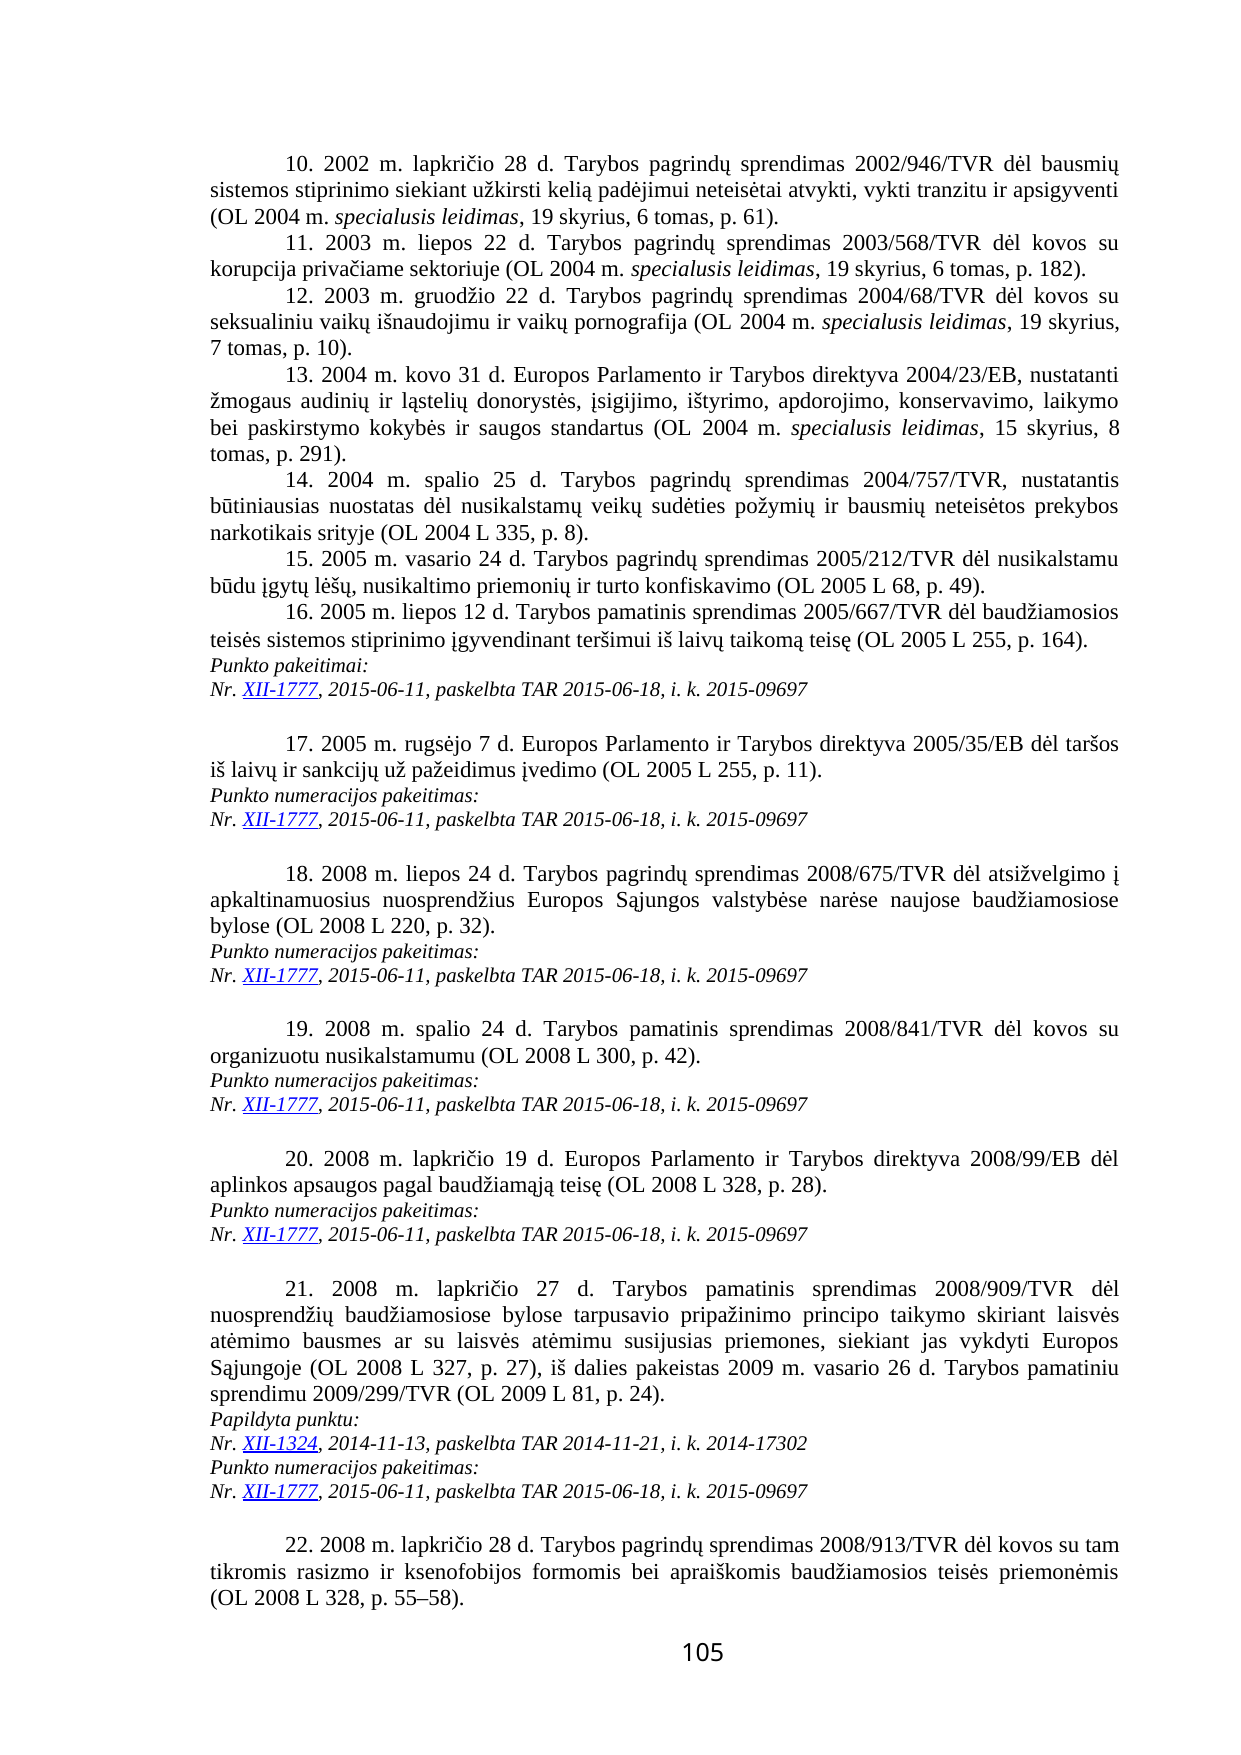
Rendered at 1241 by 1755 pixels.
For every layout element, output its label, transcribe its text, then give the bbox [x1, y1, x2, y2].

text Punkto pakeitimai: [210, 653, 1120, 677]
text Punkto numeracijos pakeitimas: [210, 1068, 1120, 1092]
text 22. 2008 m. lapkričio 28 d. Tarybos pagrindų sprendimas 2008/913/TVR dėl kovos su tam tikromis rasizmo ir ksenofobijos formomis bei apraiškomis baudžiamosios teisės priemonėmis (OL 2008 L 328, p. 55–58). [210, 1531, 1120, 1611]
text Nr. XII-1777, 2015-06-11, paskelbta TAR 2015-06-18, i. k. 2015-09697 [210, 1222, 1120, 1246]
text Punkto numeracijos pakeitimas: [210, 783, 1120, 807]
text 12. 2003 m. gruodžio 22 d. Tarybos pagrindų sprendimas 2004/68/TVR dėl kovos su seksualiniu vaikų išnaudojimu ir vaikų pornografija (OL 2004 m. specialusis leidimas, 19 skyrius, 7 tomas, p. 10). [210, 282, 1120, 361]
text Nr. XII-1777, 2015-06-11, paskelbta TAR 2015-06-18, i. k. 2015-09697 [210, 1479, 1120, 1503]
text 16. 2005 m. liepos 12 d. Tarybos pamatinis sprendimas 2005/667/TVR dėl baudžiamosios teisės sistemos stiprinimo įgyvendinant teršimui iš laivų taikomą teisę (OL 2005 L 255, p. 164). [210, 598, 1120, 653]
text 15. 2005 m. vasario 24 d. Tarybos pagrindų sprendimas 2005/212/TVR dėl nusikalstamu būdu įgytų lėšų, nusikaltimo priemonių ir turto konfiskavimo (OL 2005 L 68, p. 49). [210, 545, 1120, 598]
text 20. 2008 m. lapkričio 19 d. Europos Parlamento ir Tarybos direktyva 2008/99/EB dėl aplinkos apsaugos pagal baudžiamąją teisę (OL 2008 L 328, p. 28). [210, 1145, 1120, 1198]
text 14. 2004 m. spalio 25 d. Tarybos pagrindų sprendimas 2004/757/TVR, nustatantis būtiniausias nuostatas dėl nusikalstamų veikų sudėties požymių ir bausmių neteisėtos prekybos narkotikais srityje (OL 2004 L 335, p. 8). [210, 466, 1120, 545]
text Nr. XII-1777, 2015-06-11, paskelbta TAR 2015-06-18, i. k. 2015-09697 [210, 807, 1120, 831]
text Nr. XII-1324, 2014-11-13, paskelbta TAR 2014-11-21, i. k. 2014-17302 [210, 1431, 1120, 1454]
text 19. 2008 m. spalio 24 d. Tarybos pamatinis sprendimas 2008/841/TVR dėl kovos su organizuotu nusikalstamumu (OL 2008 L 300, p. 42). [210, 1016, 1120, 1068]
text Punkto numeracijos pakeitimas: [210, 1198, 1120, 1222]
text Nr. XII-1777, 2015-06-11, paskelbta TAR 2015-06-18, i. k. 2015-09697 [210, 1092, 1120, 1116]
text 13. 2004 m. kovo 31 d. Europos Parlamento ir Tarybos direktyva 2004/23/EB, nustatanti žmogaus audinių ir ląstelių donorystės, įsigijimo, ištyrimo, apdorojimo, konservavimo, laikymo bei paskirstymo kokybės ir saugos standartus (OL 2004 m. specialusis leidimas, 15 skyrius, 8 tomas, p. 291). [210, 361, 1120, 466]
text Punkto numeracijos pakeitimas: [210, 1454, 1120, 1479]
text 11. 2003 m. liepos 22 d. Tarybos pagrindų sprendimas 2003/568/TVR dėl kovos su korupcija privačiame sektoriuje (OL 2004 m. specialusis leidimas, 19 skyrius, 6 tomas, p. 182). [210, 229, 1120, 282]
text 18. 2008 m. liepos 24 d. Tarybos pagrindų sprendimas 2008/675/TVR dėl atsižvelgimo į apkaltinamuosius nuosprendžius Europos Sąjungos valstybėse narėse naujose baudžiamosiose bylose (OL 2008 L 220, p. 32). [210, 859, 1120, 939]
text Nr. XII-1777, 2015-06-11, paskelbta TAR 2015-06-18, i. k. 2015-09697 [210, 963, 1120, 987]
text Nr. XII-1777, 2015-06-11, paskelbta TAR 2015-06-18, i. k. 2015-09697 [210, 677, 1120, 701]
text 21. 2008 m. lapkričio 27 d. Tarybos pamatinis sprendimas 2008/909/TVR dėl nuosprendžių baudžiamosiose bylose tarpusavio pripažinimo principo taikymo skiriant laisvės atėmimo bausmes ar su laisvės atėmimu susijusias priemones, siekiant jas vykdyti Europos Sąjungoje (OL 2008 L 327, p. 27), iš dalies pakeistas 2009 m. vasario 26 d. Tarybos pamatiniu sprendimu 2009/299/TVR (OL 2009 L 81, p. 24). [210, 1275, 1120, 1406]
text Papildyta punktu: [210, 1406, 1120, 1431]
text Punkto numeracijos pakeitimas: [210, 939, 1120, 963]
text 17. 2005 m. rugsėjo 7 d. Europos Parlamento ir Tarybos direktyva 2005/35/EB dėl taršos iš laivų ir sankcijų už pažeidimus įvedimo (OL 2005 L 255, p. 11). [210, 730, 1120, 783]
text 10. 2002 m. lapkričio 28 d. Tarybos pagrindų sprendimas 2002/946/TVR dėl bausmių sistemos stiprinimo siekiant užkirsti kelią padėjimui neteisėtai atvykti, vykti tranzitu ir apsigyventi (OL 2004 m. specialusis leidimas, 19 skyrius, 6 tomas, p. 61). [210, 150, 1120, 229]
